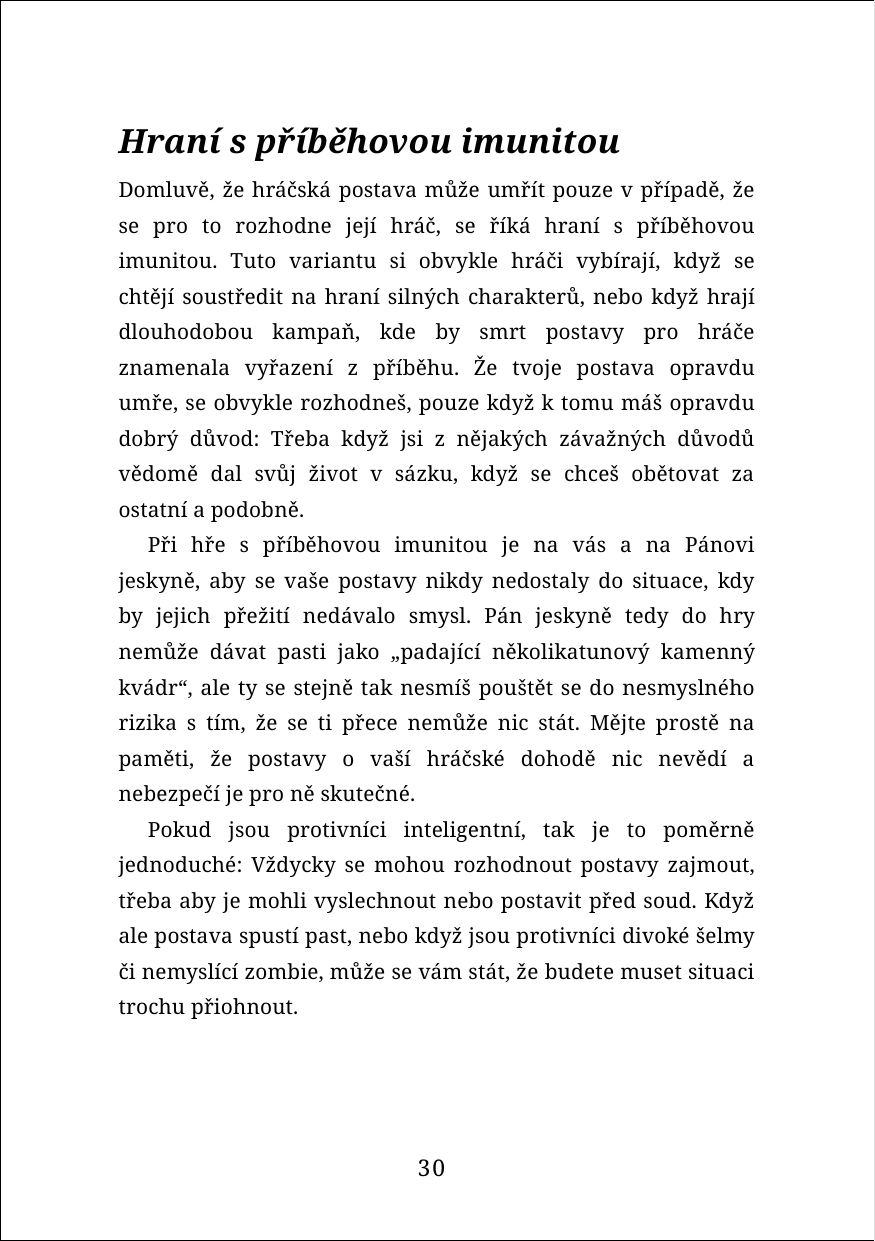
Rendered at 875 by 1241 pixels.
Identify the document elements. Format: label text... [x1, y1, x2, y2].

subtitle Hraní s příběhovou imunitou [118, 118, 756, 164]
text Domluvě, že hráčská postava může umřít pouze v případě, že se pro to rozhodne její hráč, se říká hraní s příběhovou imunitou. Tuto variantu si obvykle hráči vybírají, když se chtějí soustředit na hraní silných charakterů, nebo když hrají dlouhodobou kampaň, kde by smrt postavy pro hráče znamenala vyřazení z příběhu. Že tvoje postava opravdu umře, se obvykle rozhodneš, pouze když k tomu máš opravdu dobrý důvod: Třeba když jsi z nějakých závažných důvodů vědomě dal svůj život v sázku, když se chceš obětovat za ostatní a podobně. Při hře s příběhovou imunitou je na vás a na Pánovi jeskyně, aby se vaše postavy nikdy nedostaly do situace, kdy by jejich přežití nedávalo smysl. Pán jeskyně tedy do hry nemůže dávat pasti jako „padající několikatunový kamenný kvádr“, ale ty se stejně tak nesmíš pouštět se do nesmyslného rizika s tím, že se ti přece nemůže nic stát. Mějte prostě na paměti, že postavy o vaší hráčské dohodě nic nevědí a nebezpečí je pro ně skutečné. Pokud jsou protivníci inteligentní, tak je to poměrně jednoduché: Vždycky se mohou rozhodnout postavy zajmout, třeba aby je mohli vyslechnout nebo postavit před soud. Když ale postava spustí past, nebo když jsou protivníci divoké šelmy či nemyslící zombie, může se vám stát, že budete muset situaci trochu přiohnout. [118, 175, 756, 1021]
